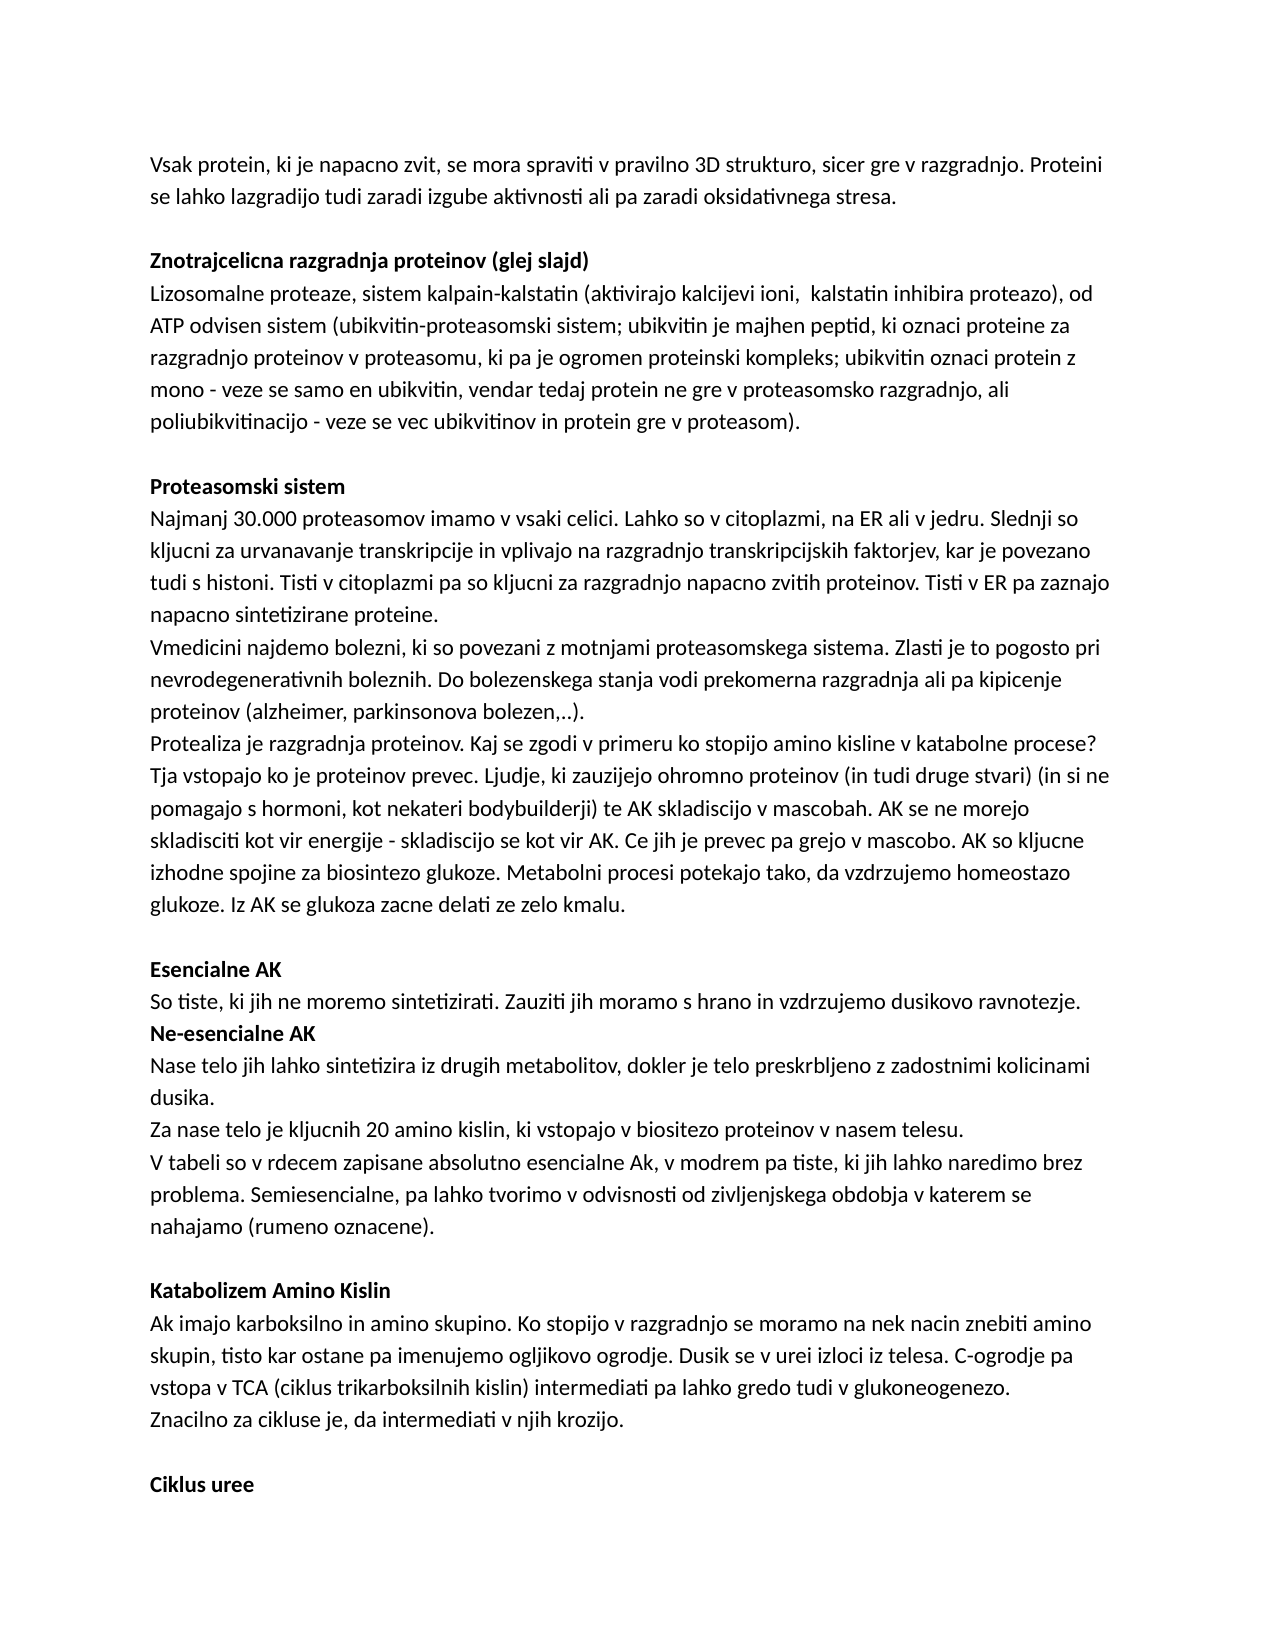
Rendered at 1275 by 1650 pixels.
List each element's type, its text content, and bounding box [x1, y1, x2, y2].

text Vsak protein, ki je napacno zvit, se mora spraviti v pravilno 3D strukturo, sicer gre v razgradnjo. Proteini se lahko lazgradijo tudi zaradi izgube aktivnosti ali pa zaradi oksidativnega stresa. [150, 150, 1125, 210]
text Esencialne AK [150, 955, 1125, 983]
text Najmanj 30.000 proteasomov imamo v vsaki celici. Lahko so v citoplazmi, na ER ali v jedru. Slednji so kljucni za urvanavanje transkripcije in vplivajo na razgradnjo transkripcijskih faktorjev, kar je povezano tudi s histoni. Tisti v citoplazmi pa so kljucni za razgradnjo napacno zvitih proteinov. Tisti v ER pa zaznajo napacno sintetizirane proteine. [150, 504, 1125, 629]
text Ak imajo karboksilno in amino skupino. Ko stopijo v razgradnjo se moramo na nek nacin znebiti amino skupin, tisto kar ostane pa imenujemo ogljikovo ogrodje. Dusik se v urei izloci iz telesa. C-ogrodje pa vstopa v TCA (ciklus trikarboksilnih kislin) intermediati pa lahko gredo tudi v glukoneogenezo. [150, 1309, 1125, 1401]
text Protealiza je razgradnja proteinov. Kaj se zgodi v primeru ko stopijo amino kisline v katabolne procese? Tja vstopajo ko je proteinov prevec. Ljudje, ki zauzijejo ohromno proteinov (in tudi druge stvari) (in si ne pomagajo s hormoni, kot nekateri bodybuilderji) te AK skladiscijo v mascobah. AK se ne morejo skladisciti kot vir energije - skladiscijo se kot vir AK. Ce jih je prevec pa grejo v mascobo. AK so kljucne izhodne spojine za biosintezo glukoze. Metabolni procesi potekajo tako, da vzdrzujemo homeostazo glukoze. Iz AK se glukoza zacne delati ze zelo kmalu. [150, 729, 1125, 918]
text V tabeli so v rdecem zapisane absolutno esencialne Ak, v modrem pa tiste, ki jih lahko naredimo brez problema. Semiesencialne, pa lahko tvorimo v odvisnosti od zivljenjskega obdobja v katerem se nahajamo (rumeno oznacene). [150, 1148, 1125, 1240]
text Nase telo jih lahko sintetizira iz drugih metabolitov, dokler je telo preskrbljeno z zadostnimi kolicinami dusika. [150, 1051, 1125, 1111]
text Ciklus uree [150, 1470, 1125, 1498]
text Lizosomalne proteaze, sistem kalpain-kalstatin (aktivirajo kalcijevi ioni, kalstatin inhibira proteazo), od ATP odvisen sistem (ubikvitin-proteasomski sistem; ubikvitin je majhen peptid, ki oznaci proteine za razgradnjo proteinov v proteasomu, ki pa je ogromen proteinski kompleks; ubikvitin oznaci protein z mono - veze se samo en ubikvitin, vendar tedaj protein ne gre v proteasomsko razgradnjo, ali poliubikvitinacijo - veze se vec ubikvitinov in protein gre v proteasom). [150, 279, 1125, 436]
text Katabolizem Amino Kislin [150, 1277, 1125, 1304]
text Znotrajcelicna razgradnja proteinov (glej slajd) [150, 247, 1125, 274]
text Za nase telo je kljucnih 20 amino kislin, ki vstopajo v biositezo proteinov v nasem telesu. [150, 1116, 1125, 1144]
text Znacilno za cikluse je, da intermediati v njih krozijo. [150, 1405, 1125, 1433]
text So tiste, ki jih ne moremo sintetizirati. Zauziti jih moramo s hrano in vzdrzujemo dusikovo ravnotezje. [150, 987, 1125, 1015]
text Ne-esencialne AK [150, 1019, 1125, 1047]
text Vmedicini najdemo bolezni, ki so povezani z motnjami proteasomskega sistema. Zlasti je to pogosto pri nevrodegenerativnih boleznih. Do bolezenskega stanja vodi prekomerna razgradnja ali pa kipicenje proteinov (alzheimer, parkinsonova bolezen,..). [150, 633, 1125, 725]
text Proteasomski sistem [150, 472, 1125, 500]
